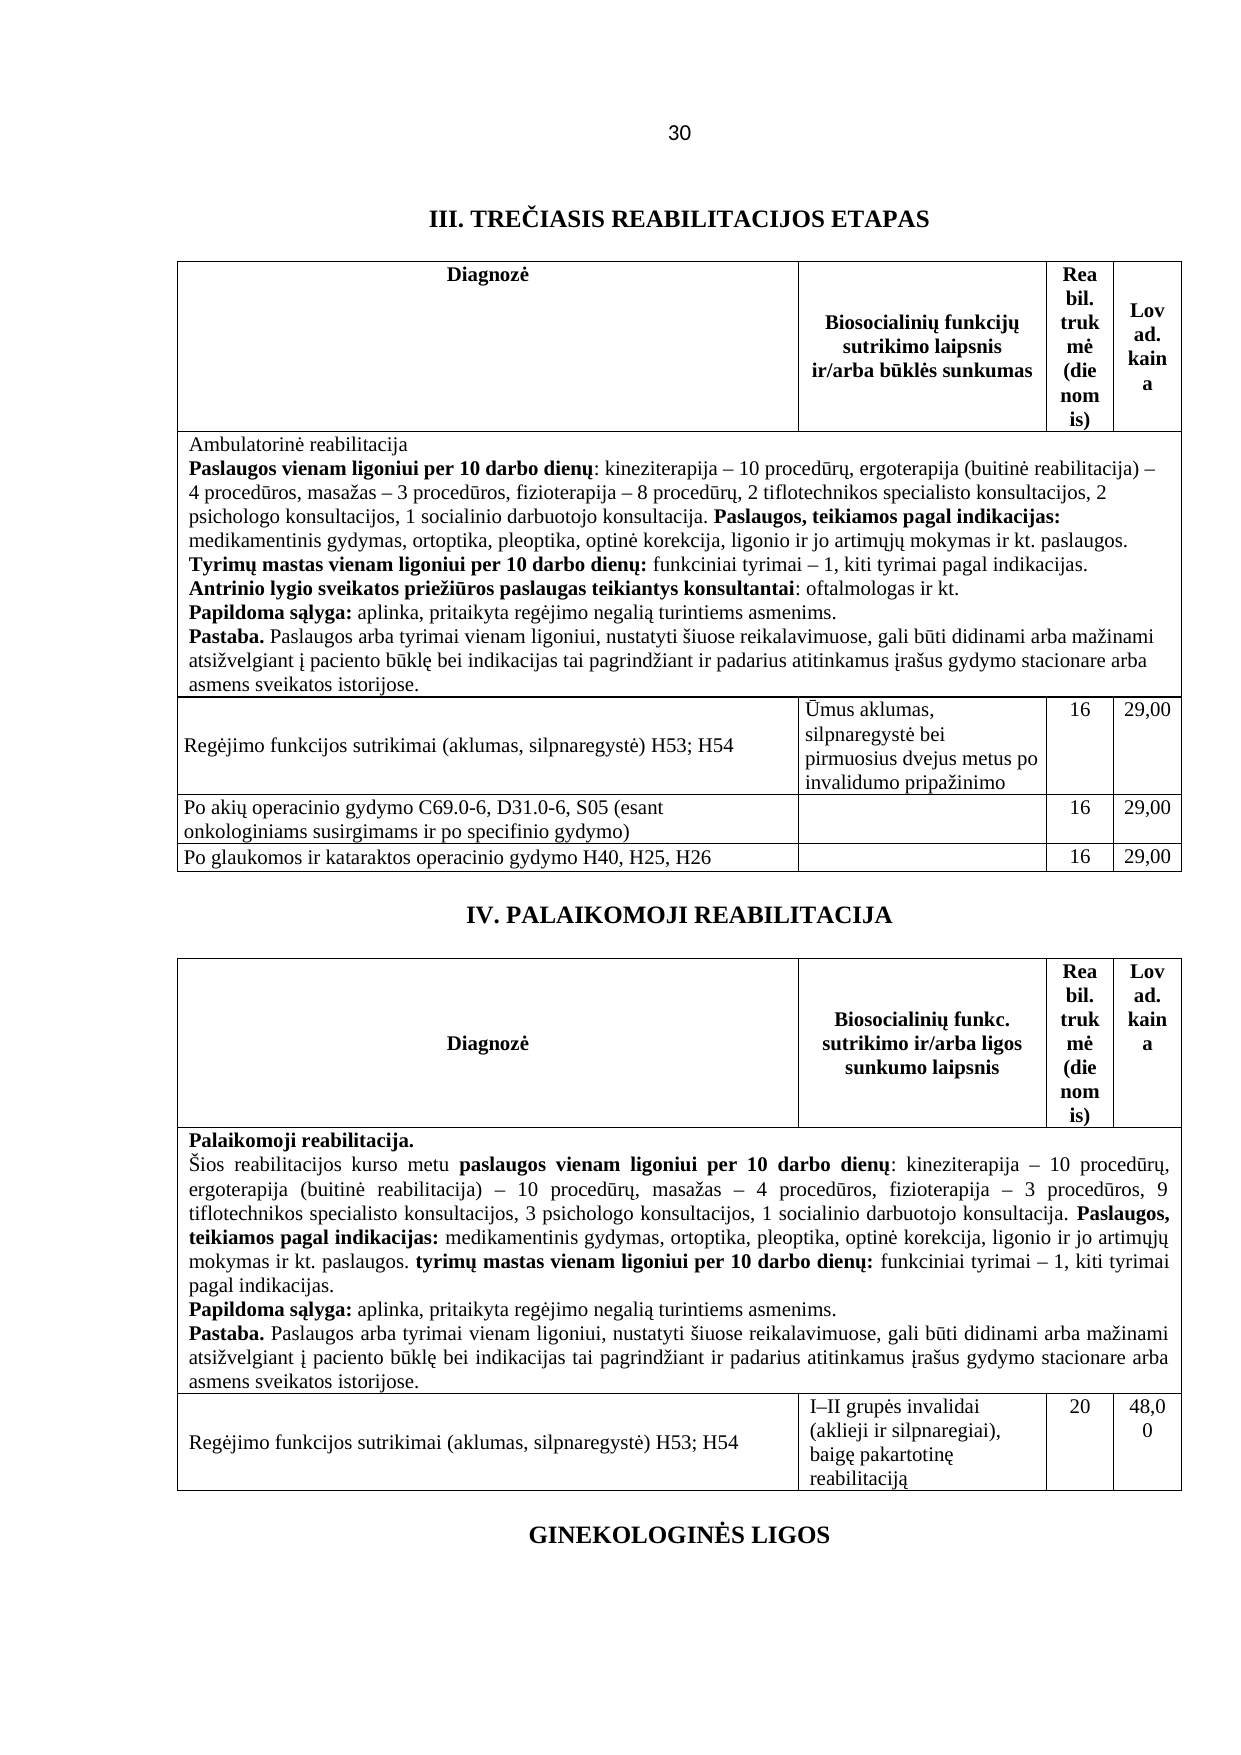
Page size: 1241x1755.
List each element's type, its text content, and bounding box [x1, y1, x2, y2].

table_cell Po akių operacinio gydymo C69.0-6, D31.0-6, S05 (esant onkologiniams susirgimams ir po specifinio gydymo) [178, 795, 798, 843]
table_cell 29,00 [1114, 698, 1181, 794]
table_header Biosocialinių funkc. sutrikimo ir/arba ligos sunkumo laipsnis [799, 959, 1046, 1127]
table_cell 48,00 [1114, 1394, 1181, 1490]
table_cell 16 [1047, 795, 1113, 843]
text IV. PALAIKOMOJI REABILITACIJA [177, 900, 1181, 929]
table_cell Regėjimo funkcijos sutrikimai (aklumas, silpnaregystė) H53; H54 [178, 1394, 798, 1490]
table_cell 29,00 [1114, 795, 1181, 843]
table_cell Po glaukomos ir kataraktos operacinio gydymo H40, H25, H26 [178, 844, 798, 871]
table_cell I–II grupės invalidai (aklieji ir silpnaregiai), baigę pakartotinę reabilitaciją [799, 1394, 1046, 1490]
table_cell 16 [1047, 844, 1113, 871]
table_cell [799, 795, 1046, 843]
table_header Biosocialinių funkcijų sutrikimo laipsnis ir/arba būklės sunkumas [799, 262, 1046, 431]
table_cell 20 [1047, 1394, 1113, 1490]
table_cell Palaikomoji reabilitacija. Šios reabilitacijos kurso metu paslaugos vienam ligoniui per 10 darbo dienų: kineziterapija – 10 procedūrų, ergoterapija (buitinė reabilitacija) – 10 procedūrų, masažas – 4 procedūros, fizioterapija – 3 procedūros, 9 tiflotechnikos specialisto konsultacijos, 3 psichologo konsultacijos, 1 socialinio darbuotojo konsultacija. Paslaugos, teikiamos pagal indikacijas: medikamentinis gydymas, ortoptika, pleoptika, optinė korekcija, ligonio ir jo artimųjų mokymas ir kt. paslaugos. tyrimų mastas vienam ligoniui per 10 darbo dienų: funkciniai tyrimai – 1, kiti tyrimai pagal indikacijas. Papildoma sąlyga: aplinka, pritaikyta regėjimo negalią turintiems asmenims. Pastaba. Paslaugos arba tyrimai vienam ligoniui, nustatyti šiuose reikalavimuose, gali būti didinami arba mažinami atsižvelgiant į paciento būklę bei indikacijas tai pagrindžiant ir padarius atitinkamus įrašus gydymo stacionare arba asmens sveikatos istorijose. [178, 1128, 1181, 1393]
table_header Diagnozė [178, 959, 798, 1127]
table_header Diagnozė [178, 262, 798, 431]
table_cell 29,00 [1114, 844, 1181, 871]
table_header Lovad. kaina [1114, 262, 1181, 431]
table_cell [799, 844, 1046, 871]
table_header Reabil. trukmė (dienomis) [1047, 959, 1113, 1127]
table_header Reabil. trukmė (dienomis) [1047, 262, 1113, 431]
table_cell Ambulatorinė reabilitacija Paslaugos vienam ligoniui per 10 darbo dienų: kineziterapija – 10 procedūrų, ergoterapija (buitinė reabilitacija) – 4 procedūros, masažas – 3 procedūros, fizioterapija – 8 procedūrų, 2 tiflotechnikos specialisto konsultacijos, 2 psichologo konsultacijos, 1 socialinio darbuotojo konsultacija. Paslaugos, teikiamos pagal indikacijas: medikamentinis gydymas, ortoptika, pleoptika, optinė korekcija, ligonio ir jo artimųjų mokymas ir kt. paslaugos. Tyrimų mastas vienam ligoniui per 10 darbo dienų: funkciniai tyrimai – 1, kiti tyrimai pagal indikacijas. Antrinio lygio sveikatos priežiūros paslaugas teikiantys konsultantai: oftalmologas ir kt. Papildoma sąlyga: aplinka, pritaikyta regėjimo negalią turintiems asmenims. Pastaba. Paslaugos arba tyrimai vienam ligoniui, nustatyti šiuose reikalavimuose, gali būti didinami arba mažinami atsižvelgiant į paciento būklę bei indikacijas tai pagrindžiant ir padarius atitinkamus įrašus gydymo stacionare arba asmens sveikatos istorijose. [178, 432, 1181, 696]
table_cell 16 [1047, 698, 1113, 794]
table_header Lovad. kaina [1114, 959, 1181, 1127]
table_cell Regėjimo funkcijos sutrikimai (aklumas, silpnaregystė) H53; H54 [178, 698, 798, 794]
table_cell Ūmus aklumas, silpnaregystė bei pirmuosius dvejus metus po invalidumo pripažinimo [799, 698, 1046, 794]
text III. TREČIASIS REABILITACIJOS ETAPAS [177, 204, 1181, 232]
text GINEKOLOGINĖS LIGOS [177, 1520, 1181, 1549]
